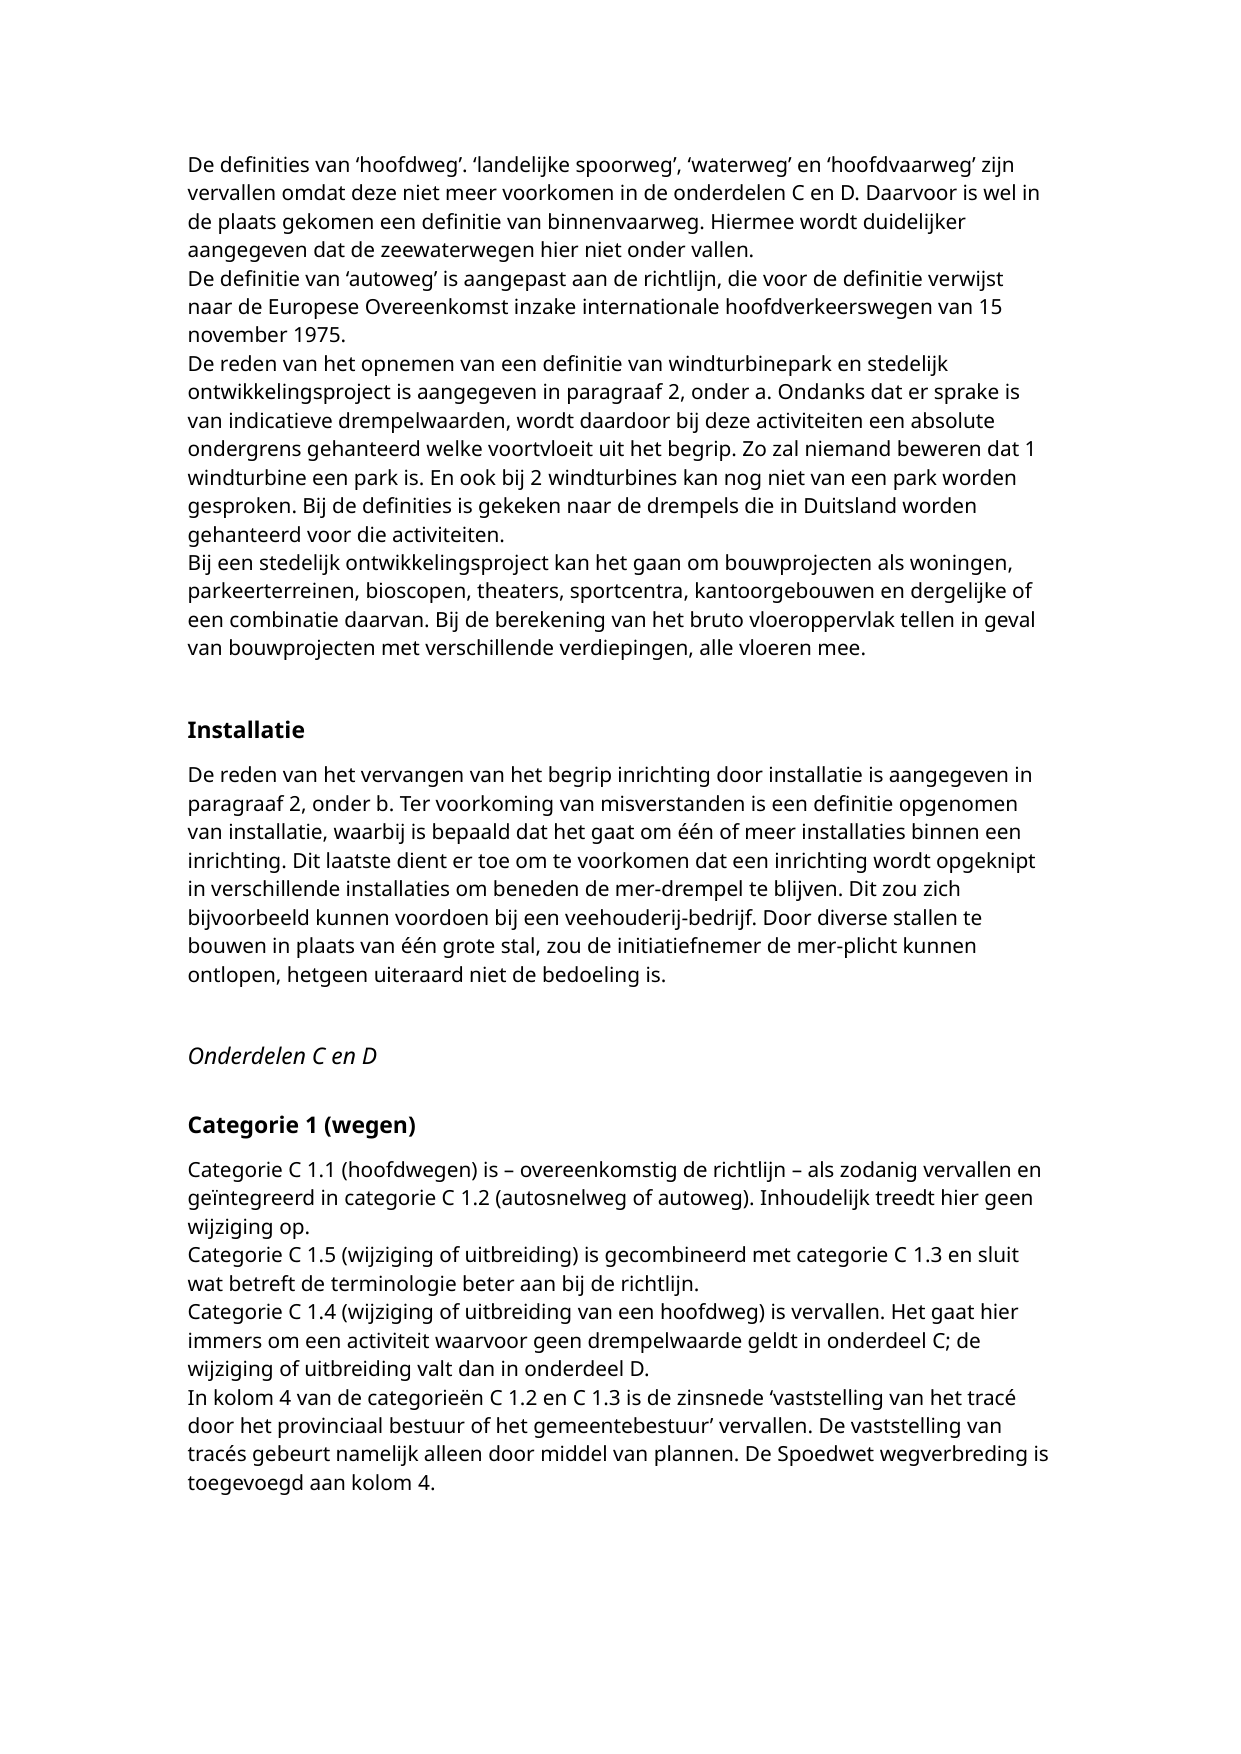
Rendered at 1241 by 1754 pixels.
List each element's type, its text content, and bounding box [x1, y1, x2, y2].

text Categorie C 1.1 (hoofdwegen) is – overeenkomstig de richtlijn – als zodanig vervallen en geïntegreerd in categorie C 1.2 (autosnelweg of autoweg). Inhoudelijk treedt hier geen wijziging op. [187, 1155, 1053, 1240]
subtitle Categorie 1 (wegen) [187, 1109, 1053, 1140]
subtitle Onderdelen C en D [187, 1040, 1053, 1071]
text De reden van het opnemen van een definitie van windturbinepark en stedelijk ontwikkelingsproject is aangegeven in paragraaf 2, onder a. Ondanks dat er sprake is van indicatieve drempelwaarden, wordt daardoor bij deze activiteiten een absolute ondergrens gehanteerd welke voortvloeit uit het begrip. Zo zal niemand beweren dat 1 windturbine een park is. En ook bij 2 windturbines kan nog niet van een park worden gesproken. Bij de definities is gekeken naar de drempels die in Duitsland worden gehanteerd voor die activiteiten. [187, 349, 1053, 548]
text Bij een stedelijk ontwikkelingsproject kan het gaan om bouwprojecten als woningen, parkeerterreinen, bioscopen, theaters, sportcentra, kantoorgebouwen en dergelijke of een combinatie daarvan. Bij de berekening van het bruto vloeroppervlak tellen in geval van bouwprojecten met verschillende verdiepingen, alle vloeren mee. [187, 548, 1053, 662]
text In kolom 4 van de categorieën C 1.2 en C 1.3 is de zinsnede ‘vaststelling van het tracé door het provinciaal bestuur of het gemeentebestuur’ vervallen. De vaststelling van tracés gebeurt namelijk alleen door middel van plannen. De Spoedwet wegverbreding is toegevoegd aan kolom 4. [187, 1383, 1053, 1496]
text De reden van het vervangen van het begrip inrichting door installatie is aangegeven in paragraaf 2, onder b. Ter voorkoming van misverstanden is een definitie opgenomen van installatie, waarbij is bepaald dat het gaat om één of meer installaties binnen een inrichting. Dit laatste dient er toe om te voorkomen dat een inrichting wordt opgeknipt in verschillende installaties om beneden de mer-drempel te blijven. Dit zou zich bijvoorbeeld kunnen voordoen bij een veehouderij-bedrijf. Door diverse stallen te bouwen in plaats van één grote stal, zou de initiatiefnemer de mer-plicht kunnen ontlopen, hetgeen uiteraard niet de bedoeling is. [187, 761, 1053, 988]
text Categorie C 1.5 (wijziging of uitbreiding) is gecombineerd met categorie C 1.3 en sluit wat betreft de terminologie beter aan bij de richtlijn. [187, 1240, 1053, 1297]
text De definitie van ‘autoweg’ is aangepast aan de richtlijn, die voor de definitie verwijst naar de Europese Overeenkomst inzake internationale hoofdverkeerswegen van 15 november 1975. [187, 264, 1053, 349]
text De definities van ‘hoofdweg’. ‘landelijke spoorweg’, ‘waterweg’ en ‘hoofdvaarweg’ zijn vervallen omdat deze niet meer voorkomen in de onderdelen C en D. Daarvoor is wel in de plaats gekomen een definitie van binnenvaarweg. Hiermee wordt duidelijker aangegeven dat de zeewaterwegen hier niet onder vallen. [187, 150, 1053, 264]
subtitle Installatie [187, 714, 1053, 746]
text Categorie C 1.4 (wijziging of uitbreiding van een hoofdweg) is vervallen. Het gaat hier immers om een activiteit waarvoor geen drempelwaarde geldt in onderdeel C; de wijziging of uitbreiding valt dan in onderdeel D. [187, 1297, 1053, 1383]
